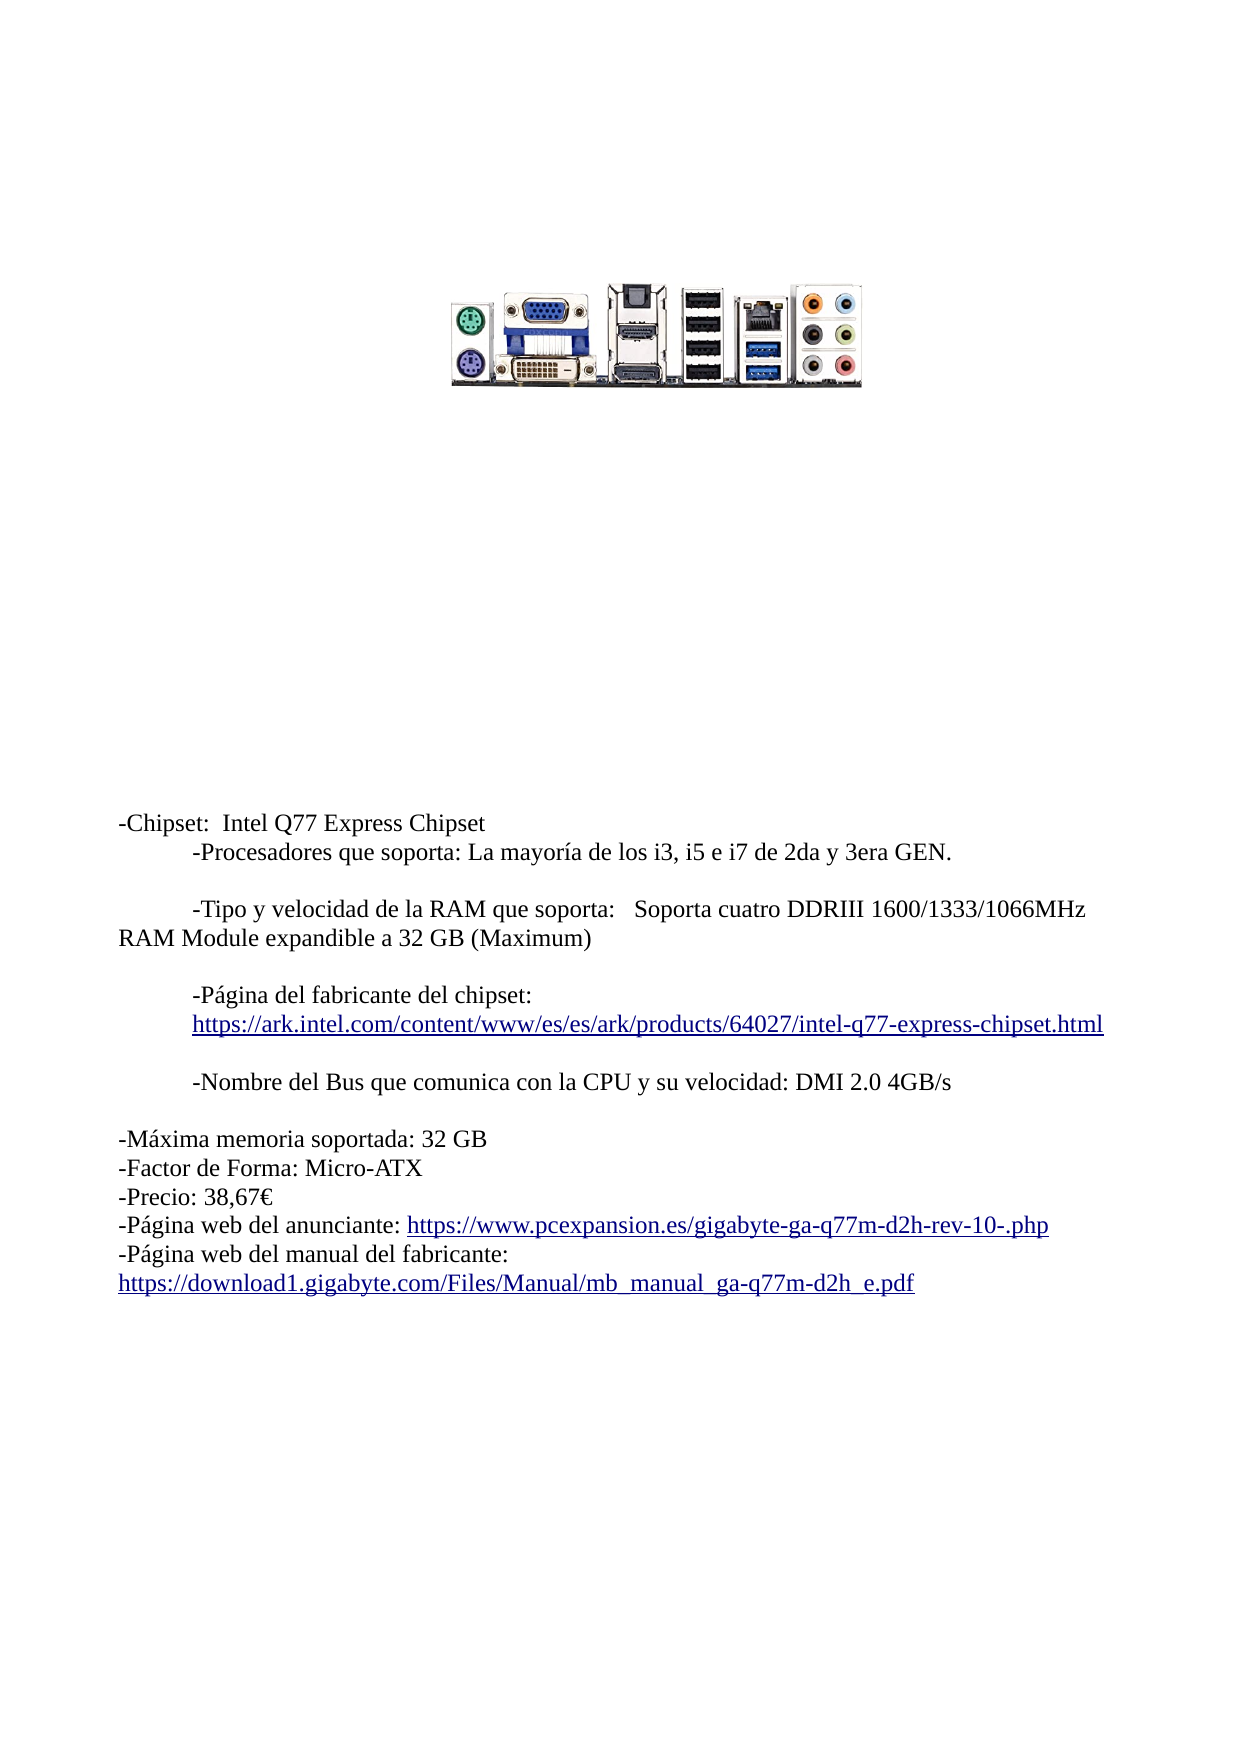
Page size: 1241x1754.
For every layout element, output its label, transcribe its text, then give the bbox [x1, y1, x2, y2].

text -Página web del manual del fabricante: https://download1.gigabyte.com/Files/Manual/mb_manual_ga-q77m-d2h_e.pdf [118, 1239, 1122, 1297]
picture [424, 246, 868, 417]
text -Página del fabricante del chipset: https://ark.intel.com/content/www/es/es/ark/products/64027/intel-q77-express-chipset.html [118, 981, 1122, 1038]
text -Nombre del Bus que comunica con la CPU y su velocidad: DMI 2.0 4GB/s [118, 1067, 1122, 1096]
text -Chipset: Intel Q77 Express Chipset [118, 808, 1122, 837]
text -Máxima memoria soportada: 32 GB [118, 1124, 1122, 1153]
text -Página web del anunciante: https://www.pcexpansion.es/gigabyte-ga-q77m-d2h-rev-10-.php [118, 1211, 1122, 1239]
text -Procesadores que soporta: La mayoría de los i3, i5 e i7 de 2da y 3era GEN. [118, 837, 1122, 866]
text -Precio: 38,67€ [118, 1182, 1122, 1211]
text -Tipo y velocidad de la RAM que soporta: Soporta cuatro DDRIII 1600/1333/1066MHz RAM Module expandible a 32 GB (Maximum) [118, 894, 1122, 952]
text -Factor de Forma: Micro-ATX [118, 1153, 1122, 1182]
